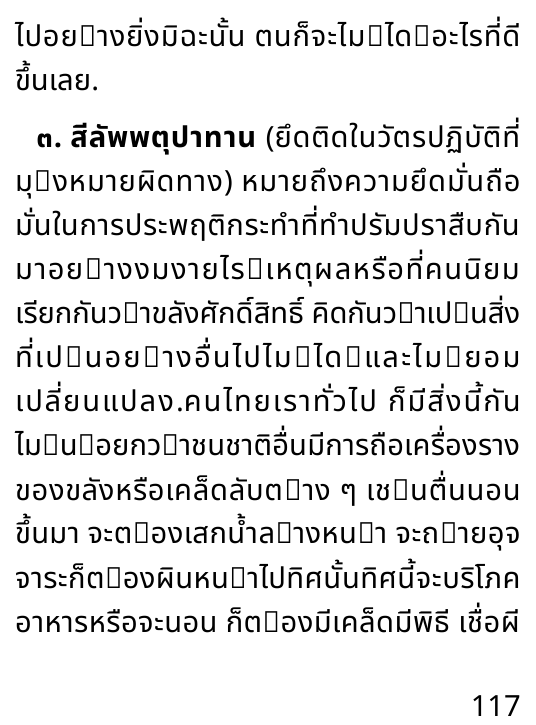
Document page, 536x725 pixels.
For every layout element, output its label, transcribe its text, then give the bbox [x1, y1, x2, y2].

text ไปอยางยิ่งมิฉะนั้น ตนก็จะไมไดอะไรที่ดีขึ้นเลย. [15, 15, 521, 103]
text ๓. สีลัพพตุปาทาน (ยึดติดในวัตรปฏิบัติที่มุงหมายผิดทาง) หมายถึงความยึดมั่นถือมั่นในการประพฤติกระทําที่ทําปรัมปราสืบกันมาอยางงมงายไรเหตุผลหรือที่คนนิยมเรียกกันวาขลังศักดิ์สิทธิ์ คิดกันวาเปนสิ่งที่เปนอยางอื่นไปไมไดและไมยอมเปลี่ยนแปลง.คนไทยเราทั่วไป ก็มีสิ่งนี้กันไมนอยกวาชนชาติอื่นมีการถือเครื่องรางของขลังหรือเคล็ดลับตาง ๆ เชนตื่นนอนขึ้นมา จะตองเสกน้ำลางหนา จะถายอุจจาระก็ตองผินหนาไปทิศนั้นทิศนี้จะบริโภคอาหารหรือจะนอน ก็ตองมีเคล็ดมีพิธี เชื่อผี [15, 116, 521, 645]
